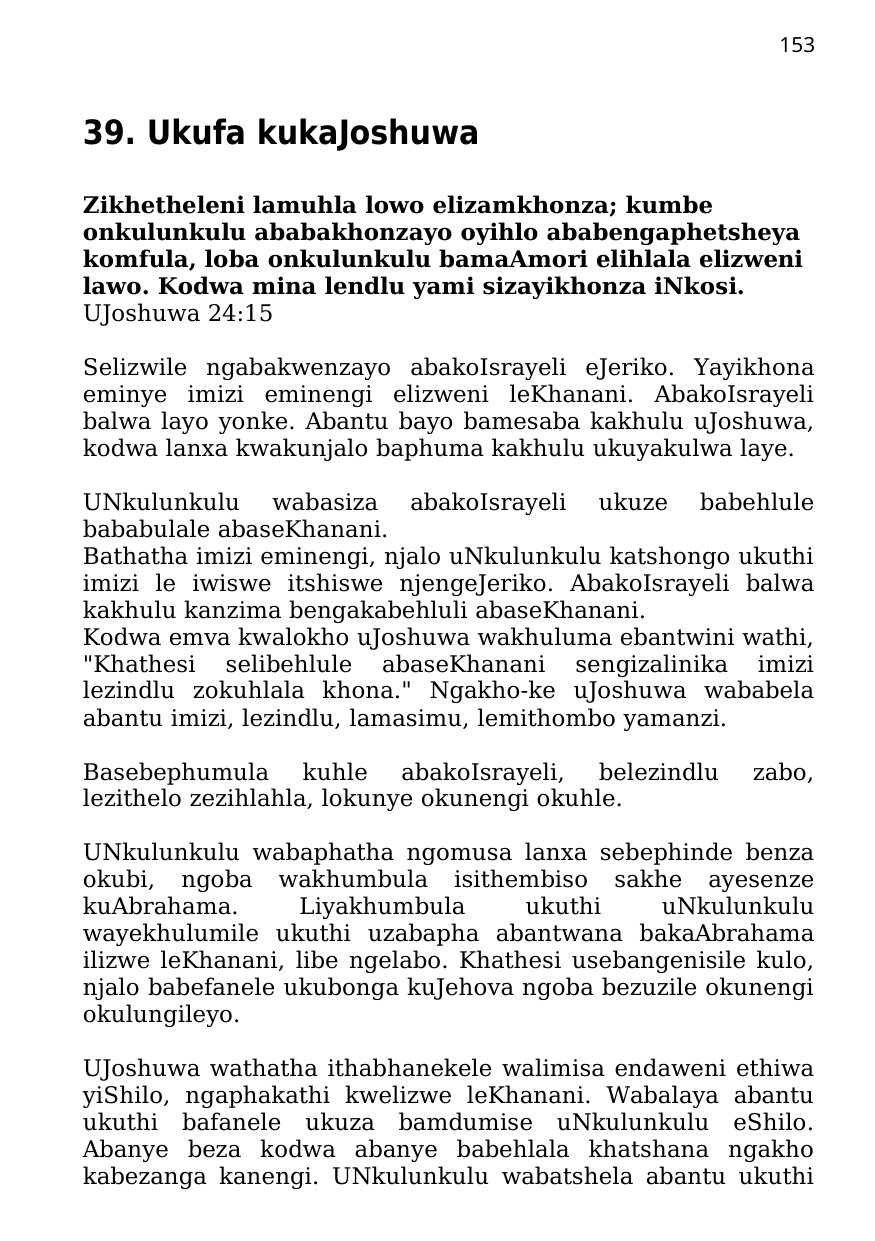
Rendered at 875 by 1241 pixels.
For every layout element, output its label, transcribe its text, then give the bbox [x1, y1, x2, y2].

text Kodwa emva kwalokho uJoshuwa wakhuluma ebantwini wathi, "Khathesi selibehlule abaseKhanani sengizalinika imizi lezindlu zokuhlala khona." Ngakho-ke uJoshuwa wababela abantu imizi, lezindlu, lamasimu, lemithombo yamanzi. [83, 623, 815, 731]
text Bathatha imizi eminengi, njalo uNkulunkulu katshongo ukuthi imizi le iwiswe itshiswe njengeJeriko. AbakoIsrayeli balwa kakhulu kanzima bengakabehluli abaseKhanani. [83, 543, 815, 623]
text Zikhetheleni lamuhla lowo elizamkhonza; kumbe onkulunkulu ababakhonzayo oyihlo ababengaphetsheya komfula, loba onkulunkulu bamaAmori elihlala elizweni lawo. Kodwa mina lendlu yami sizayikhonza iNkosi. UJoshuwa 24:15 [83, 192, 815, 327]
text UNkulunkulu wabaphatha ngomusa lanxa sebephinde benza okubi, ngoba wakhumbula isithembiso sakhe ayesenze kuAbrahama. Liyakhumbula ukuthi uNkulunkulu wayekhulumile ukuthi uzabapha abantwana bakaAbrahama ilizwe leKhanani, libe ngelabo. Khathesi usebangenisile kulo, njalo babefanele ukubonga kuJehova ngoba bezuzile okunengi okulungileyo. [83, 839, 815, 1028]
subtitle 39. Ukufa kukaJoshuwa [83, 113, 815, 152]
text UJoshuwa wathatha ithabhanekele walimisa endaweni ethiwa yiShilo, ngaphakathi kwelizwe leKhanani. Wabalaya abantu ukuthi bafanele ukuza bamdumise uNkulunkulu eShilo. Abanye beza kodwa abanye babehlala khatshana ngakho kabezanga kanengi. UNkulunkulu wabatshela abantu ukuthi [83, 1055, 815, 1190]
text Selizwile ngabakwenzayo abakoIsrayeli eJeriko. Yayikhona eminye imizi eminengi elizweni leKhanani. AbakoIsrayeli balwa layo yonke. Abantu bayo bamesaba kakhulu uJoshuwa, kodwa lanxa kwakunjalo baphuma kakhulu ukuyakulwa laye. [83, 354, 815, 462]
text Basebephumula kuhle abakoIsrayeli, belezindlu zabo, lezithelo zezihlahla, lokunye okunengi okuhle. [83, 758, 815, 812]
text UNkulunkulu wabasiza abakoIsrayeli ukuze babehlule bababulale abaseKhanani. [83, 489, 815, 543]
